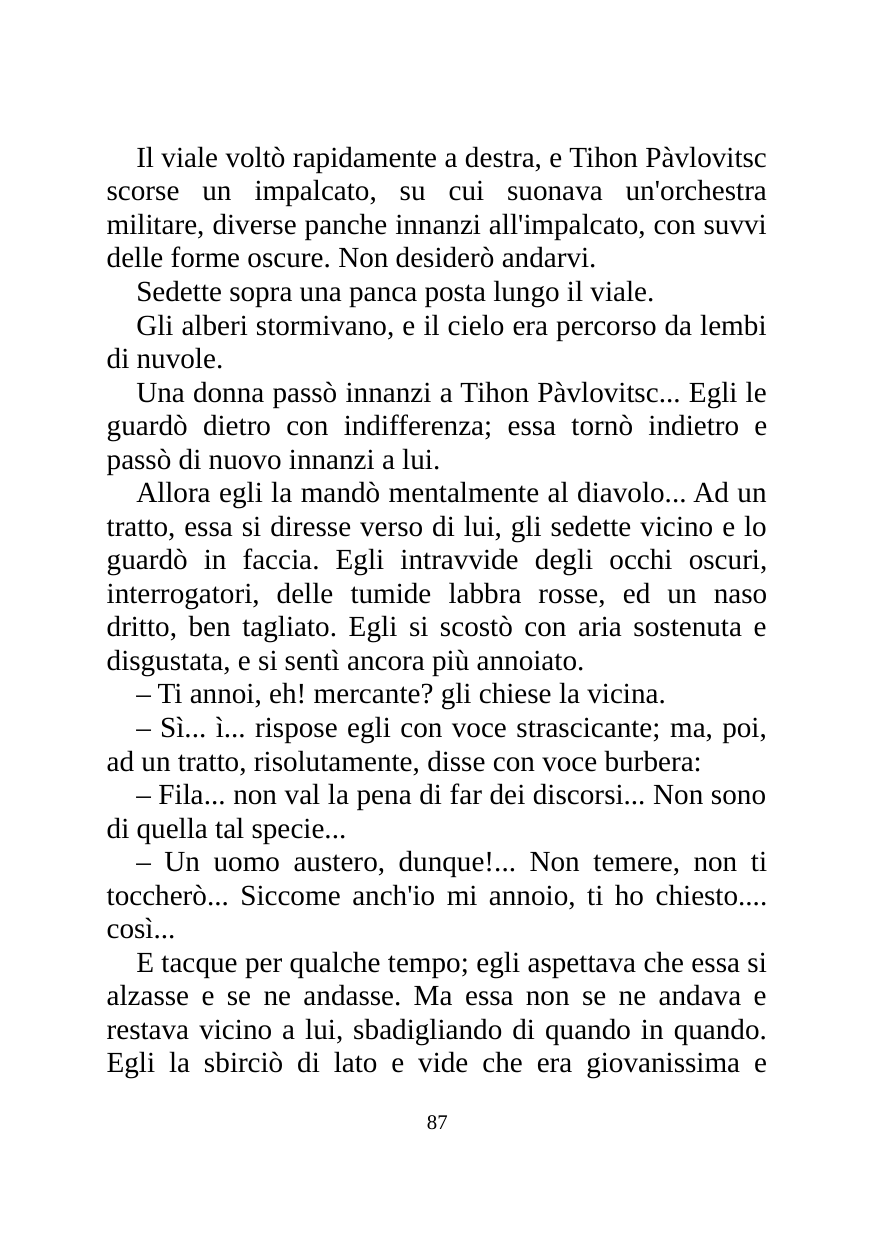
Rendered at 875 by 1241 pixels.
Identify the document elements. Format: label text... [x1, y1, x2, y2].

text Sedette sopra una panca posta lungo il viale. [106, 274, 768, 308]
text – Fila... non val la pena di far dei discorsi... Non sono di quella tal specie... [106, 777, 768, 844]
text – Un uomo austero, dunque!... Non temere, non ti toccherò... Siccome anch'io mi annoio, ti ho chiesto.... così... [106, 844, 768, 945]
text E tacque per qualche tempo; egli aspettava che essa si alzasse e se ne andasse. Ma essa non se ne andava e restava vicino a lui, sbadigliando di quando in quando. Egli la sbirciò di lato e vide che era giovanissima e [106, 945, 768, 1079]
text Gli alberi stormivano, e il cielo era percorso da lembi di nuvole. [106, 308, 768, 375]
text Allora egli la mandò mentalmente al diavolo... Ad un tratto, essa si diresse verso di lui, gli sedette vicino e lo guardò in faccia. Egli intravvide degli occhi oscuri, interrogatori, delle tumide labbra rosse, ed un naso dritto, ben tagliato. Egli si scostò con aria sostenuta e disgustata, e si sentì ancora più annoiato. [106, 475, 768, 677]
text Una donna passò innanzi a Tihon Pàvlovitsc... Egli le guardò dietro con indifferenza; essa tornò indietro e passò di nuovo innanzi a lui. [106, 375, 768, 475]
text – Sì... ì... rispose egli con voce strascicante; ma, poi, ad un tratto, risolutamente, disse con voce burbera: [106, 710, 768, 777]
text Il viale voltò rapidamente a destra, e Tihon Pàvlovitsc scorse un impalcato, su cui suonava un'orchestra militare, diverse panche innanzi all'impalcato, con suvvi delle forme oscure. Non desiderò andarvi. [106, 140, 768, 274]
text – Ti annoi, eh! mercante? gli chiese la vicina. [106, 677, 768, 710]
